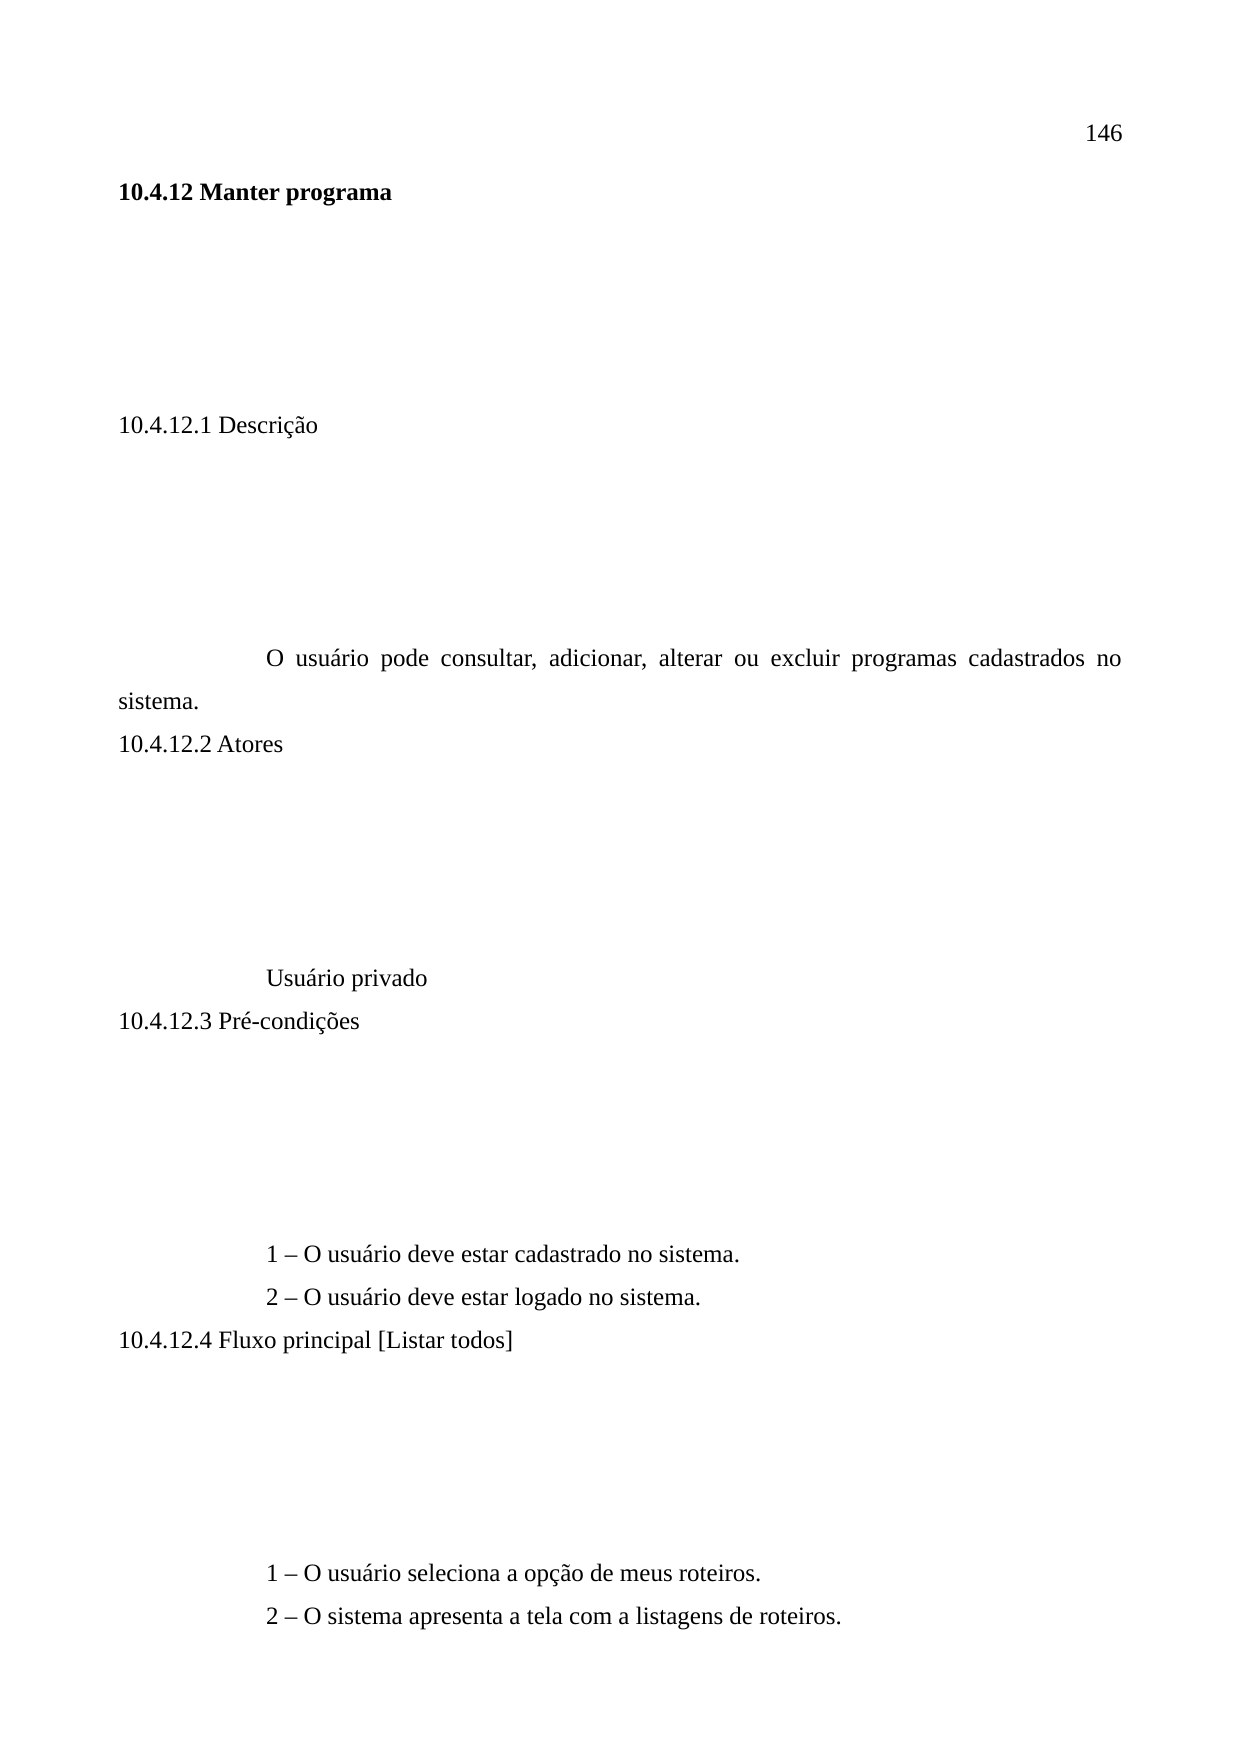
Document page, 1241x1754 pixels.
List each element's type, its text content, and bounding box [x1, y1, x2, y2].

subtitle Atores [118, 729, 1122, 758]
text 2 – O sistema apresenta a tela com a listagens de roteiros. [118, 1601, 1122, 1630]
text Usuário privado [118, 963, 1122, 991]
subtitle Descrição [118, 410, 1122, 439]
text 1 – O usuário deve estar cadastrado no sistema. [118, 1239, 1122, 1268]
subtitle Fluxo principal [Listar todos] [118, 1325, 1122, 1354]
text O usuário pode consultar, adicionar, alterar ou excluir programas cadastrados no sistema. [118, 643, 1122, 715]
text 1 – O usuário seleciona a opção de meus roteiros. [118, 1558, 1122, 1587]
subtitle Pré-condições [118, 1006, 1122, 1034]
text 2 – O usuário deve estar logado no sistema. [118, 1282, 1122, 1311]
subtitle Manter programa [118, 177, 1122, 206]
